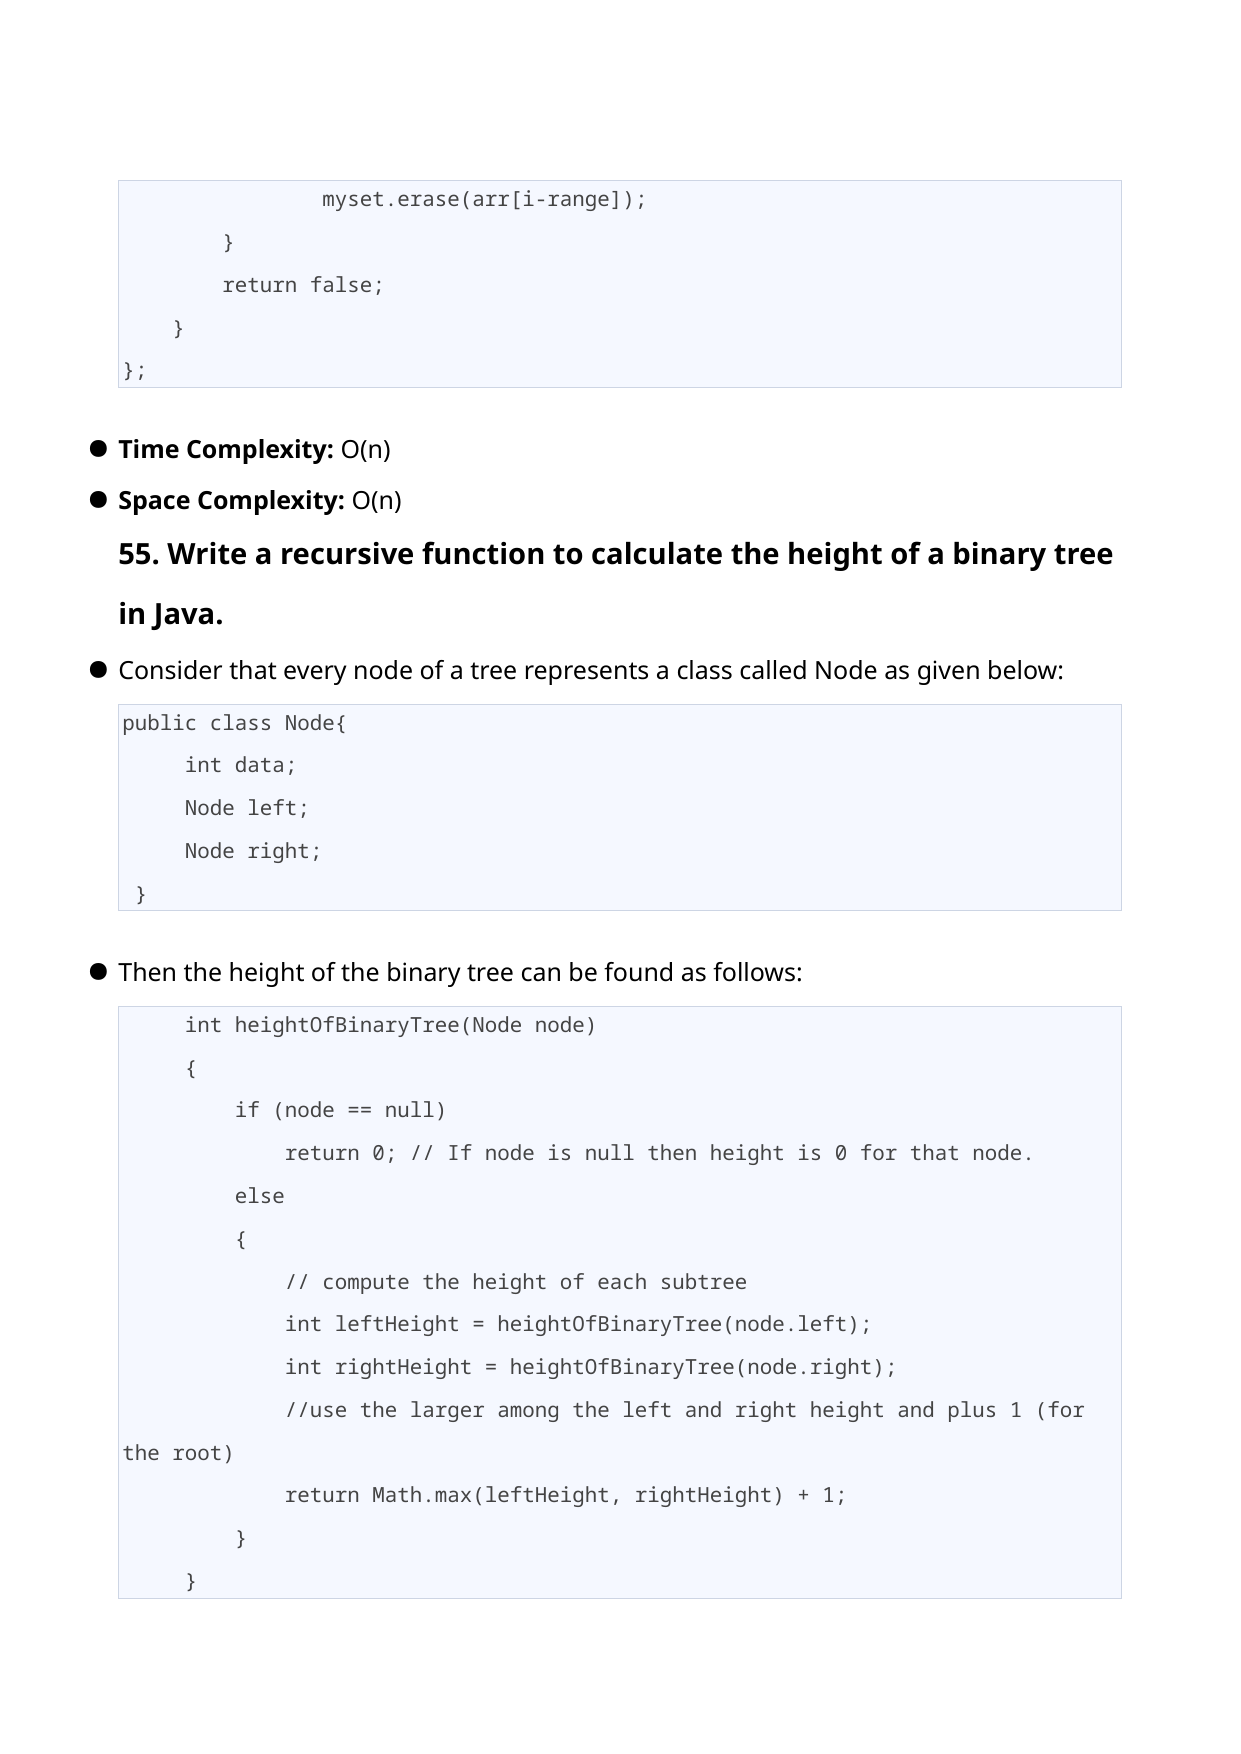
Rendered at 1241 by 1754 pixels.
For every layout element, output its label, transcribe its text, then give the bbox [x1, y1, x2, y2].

text int heightOfBinaryTree(Node node) [119, 1007, 1121, 1038]
text } [119, 309, 1121, 341]
text } [119, 223, 1121, 256]
text else [119, 1177, 1121, 1210]
text } [119, 875, 1121, 910]
text int leftHeight = heightOfBinaryTree(node.left); [119, 1306, 1121, 1338]
text } [119, 1562, 1121, 1598]
text }; [119, 352, 1121, 387]
list Then the height of the binary tree can be found as follows: [118, 955, 1122, 989]
text public class Node{ [119, 705, 1121, 736]
text if (node == null) [119, 1092, 1121, 1124]
text int data; [119, 746, 1121, 779]
text { [119, 1220, 1121, 1252]
text int rightHeight = heightOfBinaryTree(node.right); [119, 1348, 1121, 1381]
text return Math.max(leftHeight, rightHeight) + 1; [119, 1477, 1121, 1509]
text Node left; [119, 789, 1121, 822]
text { [119, 1049, 1121, 1081]
text return 0; // If node is null then height is 0 for that node. [119, 1134, 1121, 1167]
subtitle 55. Write a recursive function to calculate the height of a binary tree in Java. [118, 534, 1122, 633]
list Consider that every node of a tree represents a class called Node as given below: [118, 653, 1122, 687]
text myset.erase(arr[i-range]); [119, 181, 1121, 213]
list Space Complexity: O(n) [118, 483, 1122, 517]
list Time Complexity: O(n) [118, 432, 1122, 466]
text // compute the height of each subtree [119, 1263, 1121, 1295]
text } [119, 1519, 1121, 1552]
text return false; [119, 266, 1121, 298]
text //use the larger among the left and right height and plus 1 (for the root) [119, 1391, 1121, 1466]
text Node right; [119, 832, 1121, 864]
